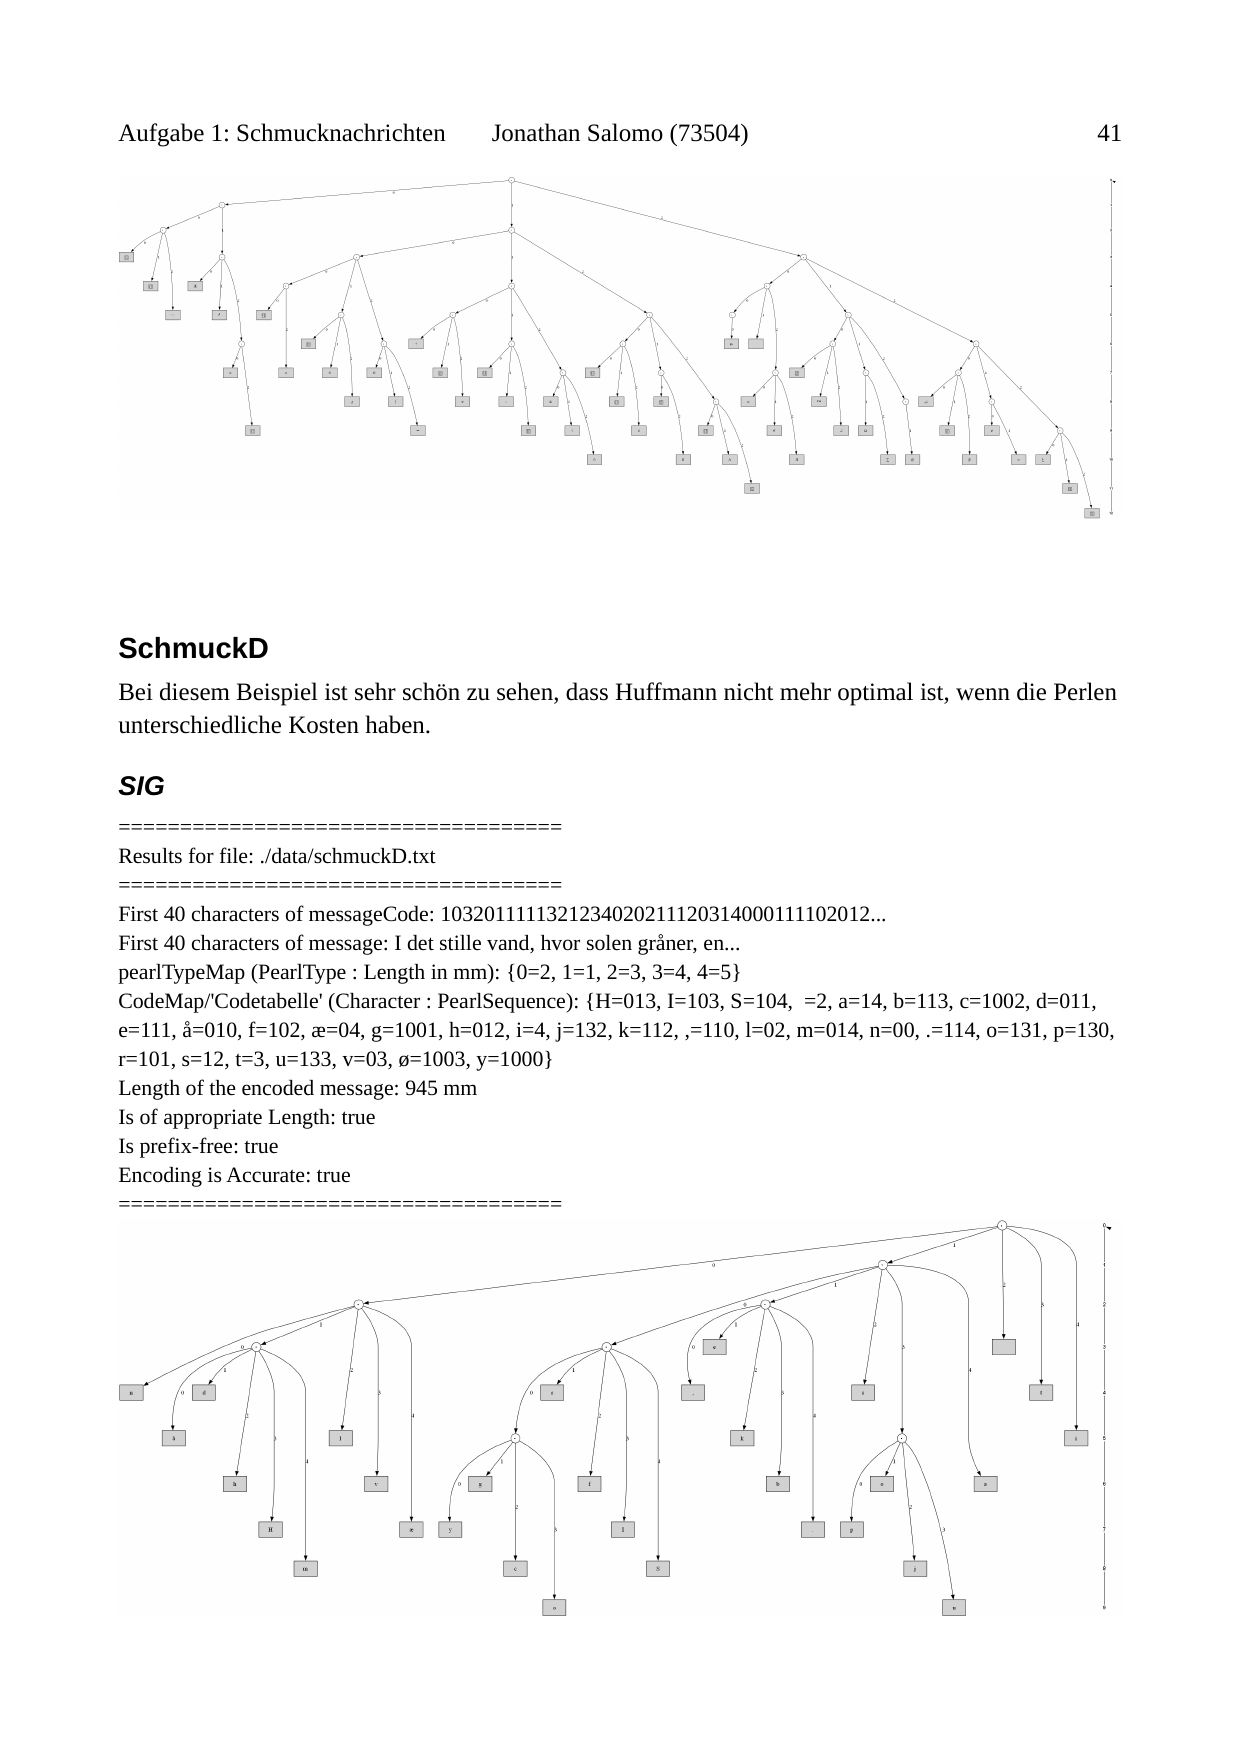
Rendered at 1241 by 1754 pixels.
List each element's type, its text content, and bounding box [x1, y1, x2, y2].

picture [118, 1219, 1123, 1617]
text Encoding is Accurate: true [118, 1162, 1122, 1187]
text Results for file: ./data/schmuckD.txt [118, 843, 1122, 868]
picture [118, 176, 1123, 519]
text ==================================== [118, 872, 1122, 897]
subtitle SIG [118, 770, 1122, 802]
text pearlTypeMap (PearlType : Length in mm): {0=2, 1=1, 2=3, 3=4, 4=5} [118, 959, 1122, 984]
text CodeMap/'Codetabelle' (Character : PearlSequence): {H=013, I=103, S=104, =2, a=14, b=113, c=1002, d=011, e=111, å=010, f=102, æ=04, g=1001, h=012, i=4, j=132, k=112, ,=110, l=02, m=014, n=00, .=114, o=131, p=130, r=101, s=12, t=3, u=133, v=03, ø=1003, y=1000} [118, 988, 1122, 1071]
text First 40 characters of messageCode: 1032011111321234020211120314000111102012... [118, 901, 1122, 926]
text Bei diesem Beispiel ist sehr schön zu sehen, dass Huffmann nicht mehr optimal ist, wenn die Perlen unterschiedliche Kosten haben. [118, 677, 1122, 739]
text ==================================== [118, 1191, 1122, 1216]
text Length of the encoded message: 945 mm [118, 1075, 1122, 1100]
subtitle SchmuckD [118, 631, 1122, 665]
text Is prefix-free: true [118, 1133, 1122, 1158]
text First 40 characters of message: I det stille vand, hvor solen gråner, en... [118, 930, 1122, 955]
text ==================================== [118, 814, 1122, 839]
text Is of appropriate Length: true [118, 1104, 1122, 1129]
